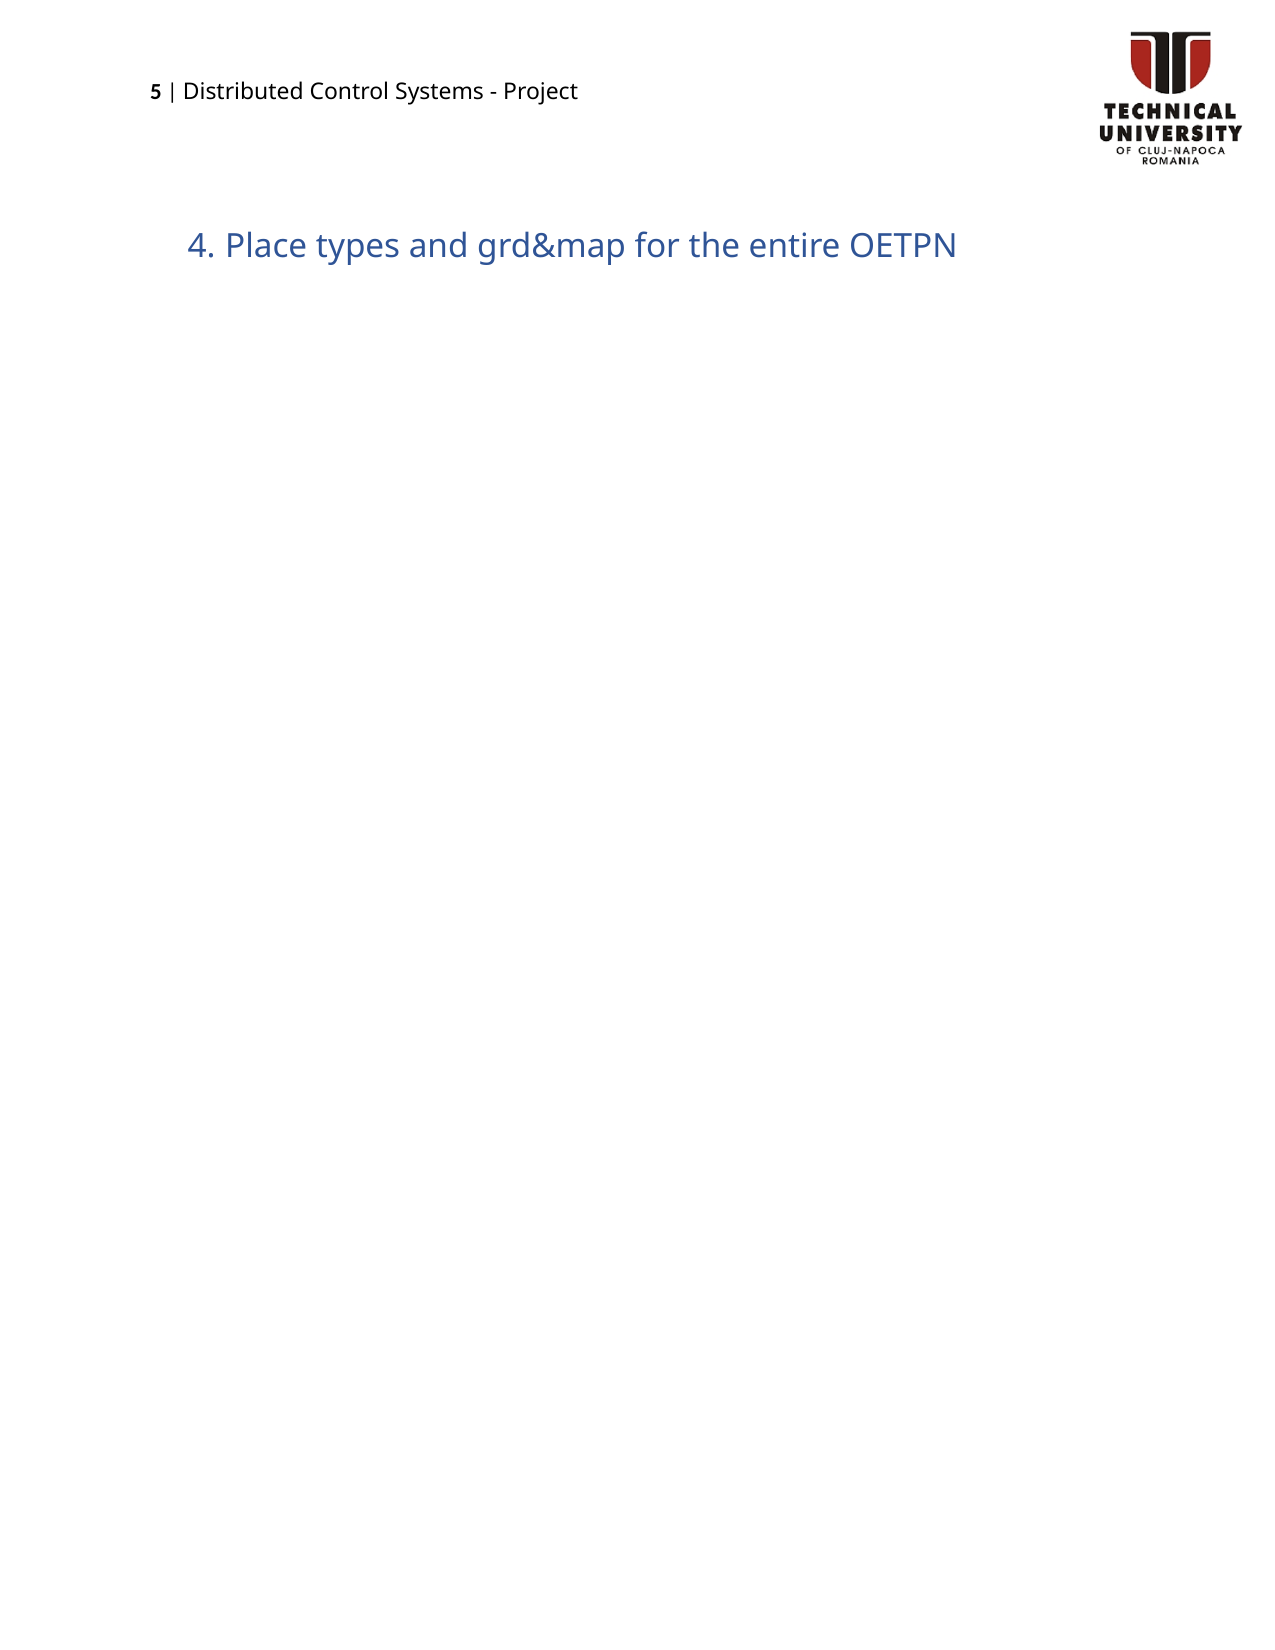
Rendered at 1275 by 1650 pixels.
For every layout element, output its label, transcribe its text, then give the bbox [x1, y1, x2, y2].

subtitle Place types and grd&map for the entire OETPN [187, 221, 1125, 267]
